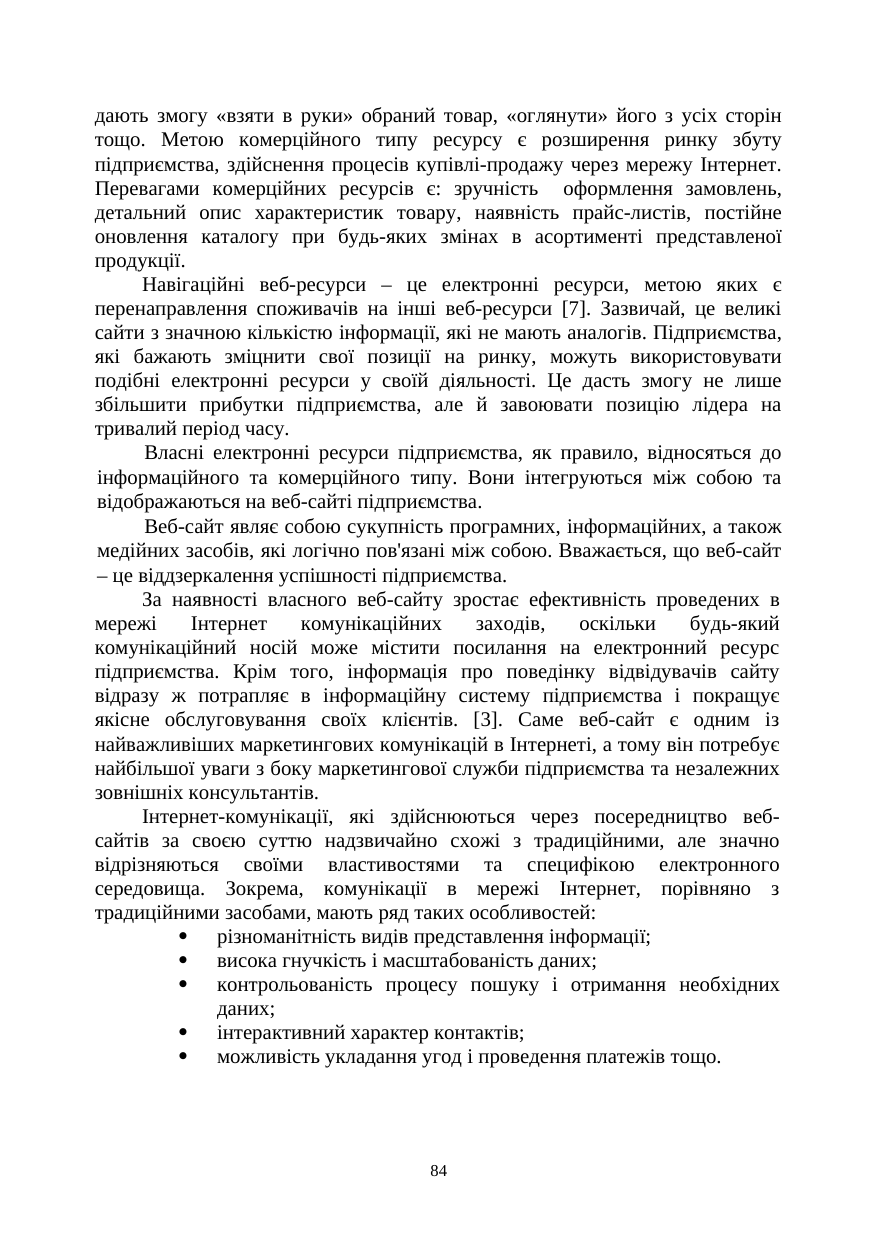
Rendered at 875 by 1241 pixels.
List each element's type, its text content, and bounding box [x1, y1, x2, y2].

list інтерактивний характер контактів; [179, 1020, 780, 1044]
text Власні електронні ресурси підприємства, як правило, відносяться до інформаційного та комерційного типу. Вони інтегруються між собою та відображаються на веб-сайті підприємства. [97, 440, 782, 513]
text Веб-сайт являє собою сукупність програмних, інформаційних, а також медійних засобів, які логічно пов'язані між собою. Вважається, що веб-сайт – це віддзеркалення успішності підприємства. [97, 514, 782, 587]
list контрольованість процесу пошуку і отримання необхідних даних; [179, 972, 780, 1020]
list різноманітність видів представлення інформації; [179, 924, 780, 948]
text За наявності власного веб-сайту зростає ефективність проведених в мережі Інтернет комунікаційних заходів, оскільки будь-який комунікаційний носій може містити посилання на електронний ресурс підприємства. Крім того, інформація про поведінку відвідувачів сайту відразу ж потрапляє в інформаційну систему підприємства і покращує якісне обслуговування своїх клієнтів. [3]. Саме веб-сайт є одним із найважливіших маркетингових комунікацій в Інтернеті, а тому він потребує найбільшої уваги з боку маркетингової служби підприємства та незалежних зовнішніх консультантів. [94, 587, 780, 804]
list можливість укладання угод і проведення платежів тощо. [179, 1044, 780, 1068]
text Навігаційні веб-ресурси – це електронні ресурси, метою яких є перенаправлення споживачів на інші веб-ресурси [7]. Зазвичай, це великі сайти з значною кількістю інформації, які не мають аналогів. Підприємства, які бажають зміцнити свої позиції на ринку, можуть використовувати подібні електронні ресурси у своїй діяльності. Це дасть змогу не лише збільшити прибутки підприємства, але й завоювати позицію лідера на тривалий період часу. [94, 272, 782, 440]
list висока гнучкість і масштабованість даних; [179, 948, 780, 972]
text Інтернет-комунікації, які здійснюються через посередництво веб-сайтів за своєю суттю надзвичайно схожі з традиційними, але значно відрізняються своїми властивостями та специфікою електронного середовища. Зокрема, комунікації в мережі Інтернет, порівняно з традиційними засобами, мають ряд таких особливостей: [94, 804, 780, 924]
text дають змогу «взяти в руки» обраний товар, «оглянути» його з усіх сторін тощо. Метою комерційного типу ресурсу є розширення ринку збуту підприємства, здійснення процесів купівлі-продажу через мережу Інтернет. Перевагами комерційних ресурсів є: зручність оформлення замовлень, детальний опис характеристик товару, наявність прайс-листів, постійне оновлення каталогу при будь-яких змінах в асортименті представленої продукції. [94, 103, 782, 272]
